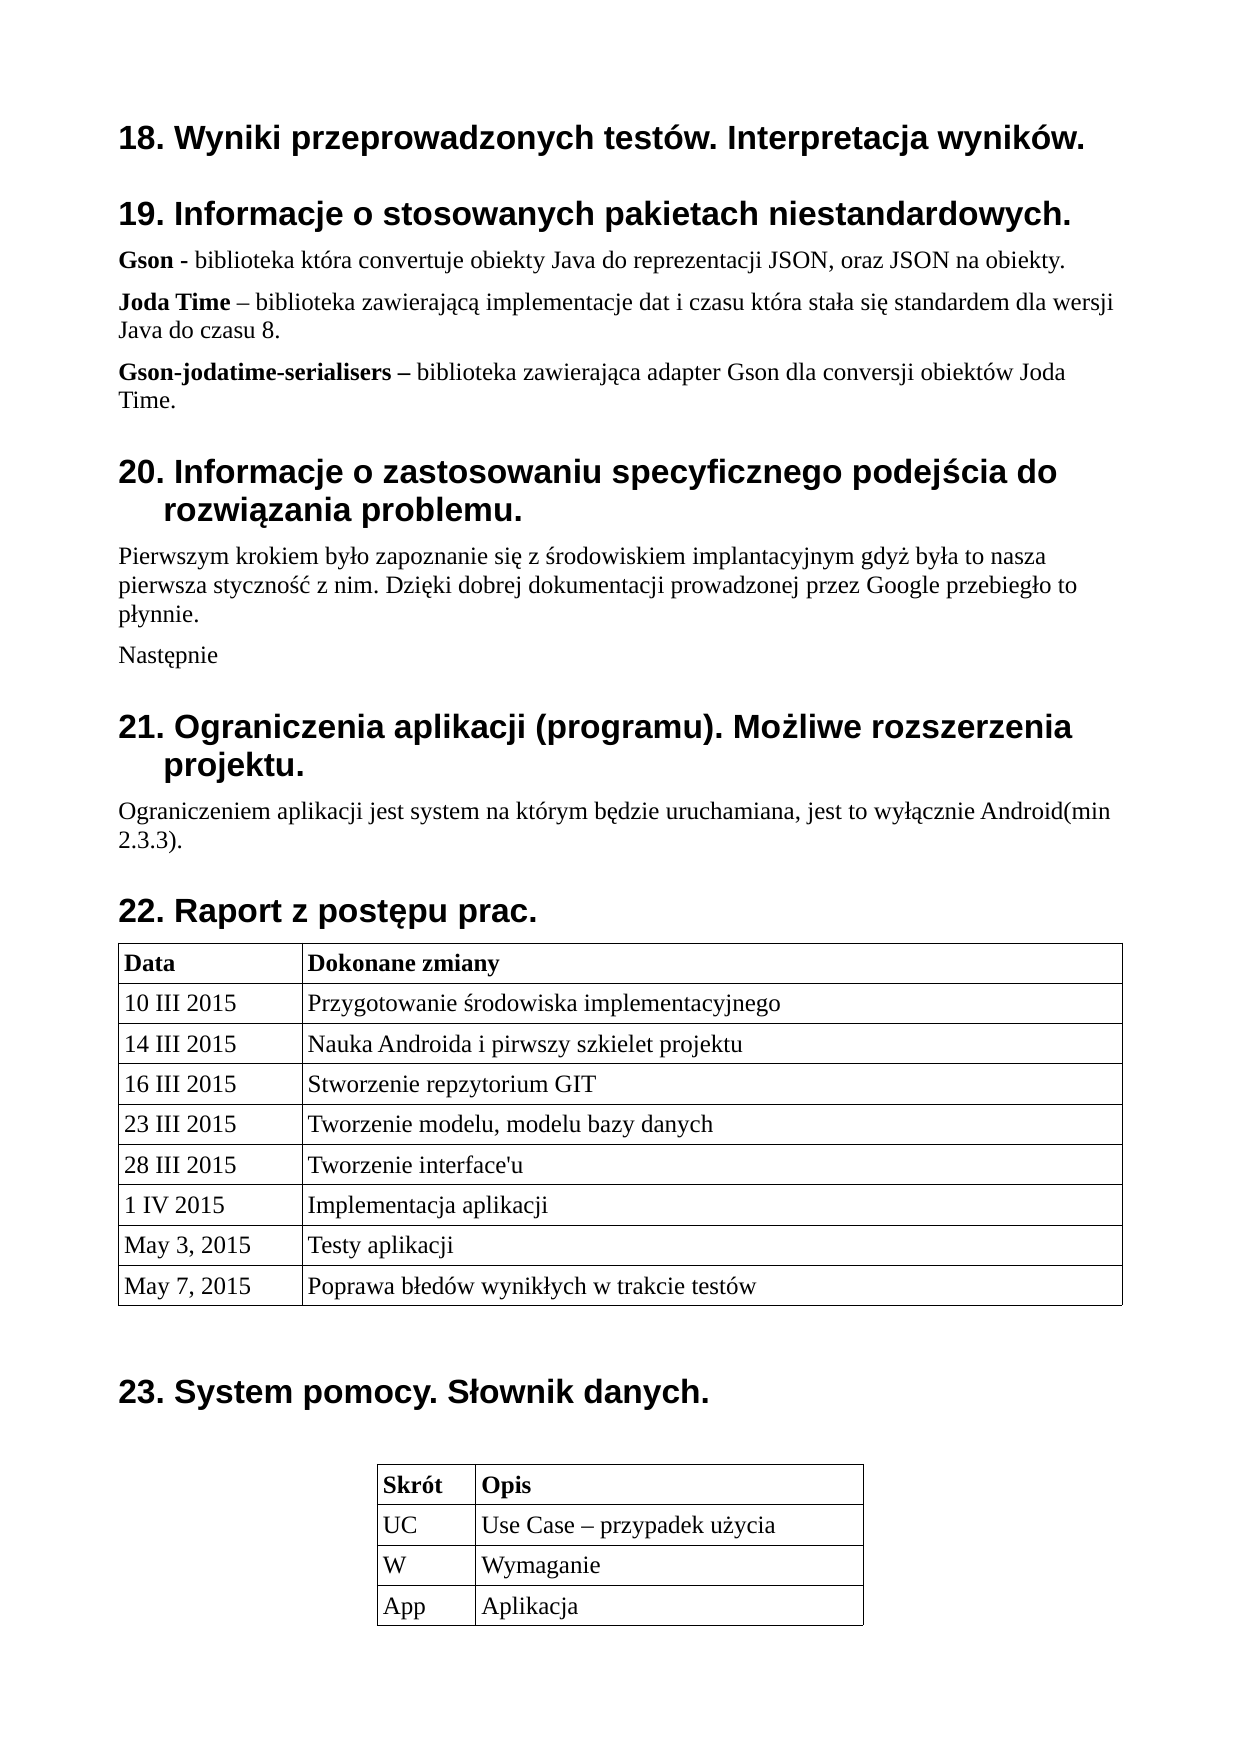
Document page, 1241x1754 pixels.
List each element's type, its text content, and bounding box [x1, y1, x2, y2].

table_cell UC [378, 1505, 475, 1544]
table_cell Tworzenie modelu, modelu bazy danych [303, 1105, 1122, 1144]
table_cell Aplikacja [476, 1586, 863, 1625]
text Ograniczeniem aplikacji jest system na którym będzie uruchamiana, jest to wyłącznie Android(min 2.3.3). [118, 796, 1122, 854]
subtitle 21. Ograniczenia aplikacji (programu). Możliwe rozszerzenia projektu. [118, 706, 1122, 784]
table_cell Use Case – przypadek użycia [476, 1505, 863, 1544]
text Następnie [118, 640, 1122, 669]
table_header Skrót [378, 1465, 475, 1504]
subtitle 20. Informacje o zastosowaniu specyficznego podejścia do rozwiązania problemu. [118, 452, 1122, 529]
table_cell 14 III 2015 [119, 1024, 302, 1063]
text Pierwszym krokiem było zapoznanie się z środowiskiem implantacyjnym gdyż była to nasza pierwsza styczność z nim. Dzięki dobrej dokumentacji prowadzonej przez Google przebiegło to płynnie. [118, 541, 1122, 628]
text Joda Time – biblioteka zawierającą implementacje dat i czasu która stała się standardem dla wersji Java do czasu 8. [118, 287, 1122, 344]
table_cell App [378, 1586, 475, 1625]
table_cell W [378, 1546, 475, 1585]
table_cell 10 III 2015 [119, 984, 302, 1023]
text Gson - biblioteka która convertuje obiekty Java do reprezentacji JSON, oraz JSON na obiekty. [118, 245, 1122, 274]
table_cell Poprawa błedów wynikłych w trakcie testów [303, 1266, 1122, 1305]
table_cell Tworzenie interface'u [303, 1145, 1122, 1184]
table_header Opis [476, 1465, 863, 1504]
table_cell 3 V 2015 [119, 1226, 302, 1265]
table_cell 7 V 2015 [119, 1266, 302, 1305]
table_cell 1 IV 2015 [119, 1185, 302, 1224]
table_cell Stworzenie repzytorium GIT [303, 1064, 1122, 1104]
table_header Dokonane zmiany [303, 944, 1122, 983]
table_cell Implementacja aplikacji [303, 1185, 1122, 1224]
subtitle 18. Wyniki przeprowadzonych testów. Interpretacja wyników. [118, 118, 1122, 157]
table_cell Wymaganie [476, 1546, 863, 1585]
subtitle 23. System pomocy. Słownik danych. [118, 1372, 1122, 1410]
table_header Data [119, 944, 302, 983]
text Gson-jodatime-serialisers – biblioteka zawierająca adapter Gson dla conversji obiektów Joda Time. [118, 357, 1122, 414]
table_cell Przygotowanie środowiska implementacyjnego [303, 984, 1122, 1023]
subtitle 19. Informacje o stosowanych pakietach niestandardowych. [118, 194, 1122, 233]
subtitle 22. Raport z postępu prac. [118, 891, 1122, 930]
table_cell 16 III 2015 [119, 1064, 302, 1104]
table_cell Testy aplikacji [303, 1226, 1122, 1265]
table_cell 23 III 2015 [119, 1105, 302, 1144]
table_cell 28 III 2015 [119, 1145, 302, 1184]
table_cell Nauka Androida i pirwszy szkielet projektu [303, 1024, 1122, 1063]
